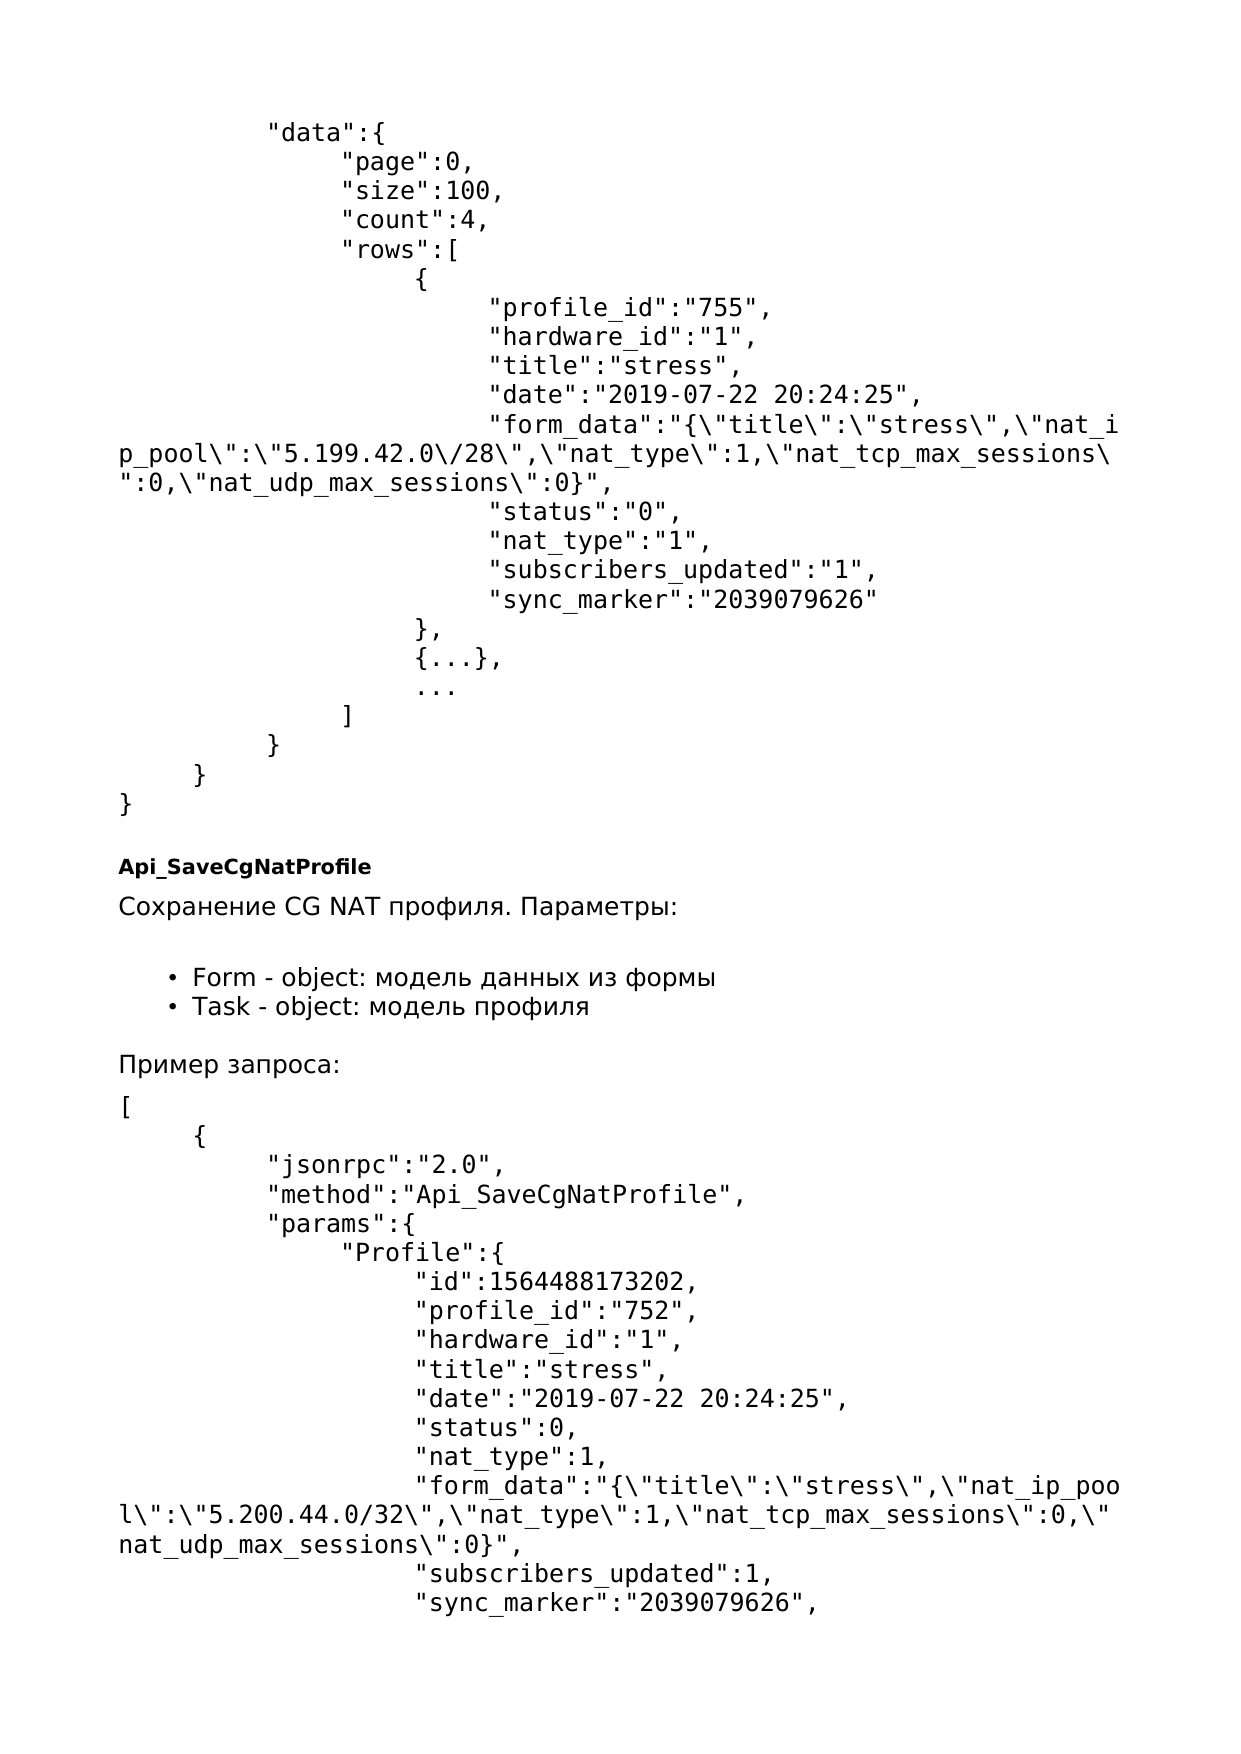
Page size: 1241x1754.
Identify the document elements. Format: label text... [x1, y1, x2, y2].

text Пример запроса: [118, 1051, 1122, 1080]
list Task - object: модель профиля [177, 992, 1122, 1021]
text "data":{ "page":0, "size":100, "count":4, "rows":[ { "profile_id":"755", "hardware_id":"1", "title":"stress", "date":"2019-07-22 20:24:25", "form_data":"{\"title\":\"stress\",\"nat_ip_pool\":\"5.199.42.0\/28\",\"nat_type\":1,\"nat_tcp_max_sessions\":0,\"nat_udp_max_sessions\":0}", "status":"0", "nat_type":"1", "subscribers_updated":"1", "sync_marker":"2039079626" }, {...}, ... ] } } } [118, 118, 1122, 818]
subtitle Api_SaveCgNatProfile [118, 855, 1122, 879]
text [ { "jsonrpc":"2.0", "method":"Api_SaveCgNatProfile", "params":{ "Profile":{ "id":1564488173202, "profile_id":"752", "hardware_id":"1", "title":"stress", "date":"2019-07-22 20:24:25", "status":0, "nat_type":1, "form_data":"{\"title\":\"stress\",\"nat_ip_pool\":\"5.200.44.0/32\",\"nat_type\":1,\"nat_tcp_max_sessions\":0,\"nat_udp_max_sessions\":0}", "subscribers_updated":1, "sync_marker":"2039079626", [118, 1092, 1122, 1617]
text Сохранение CG NAT профиля. Параметры: [118, 892, 1122, 921]
list Form - object: модель данных из формы [177, 963, 1122, 992]
